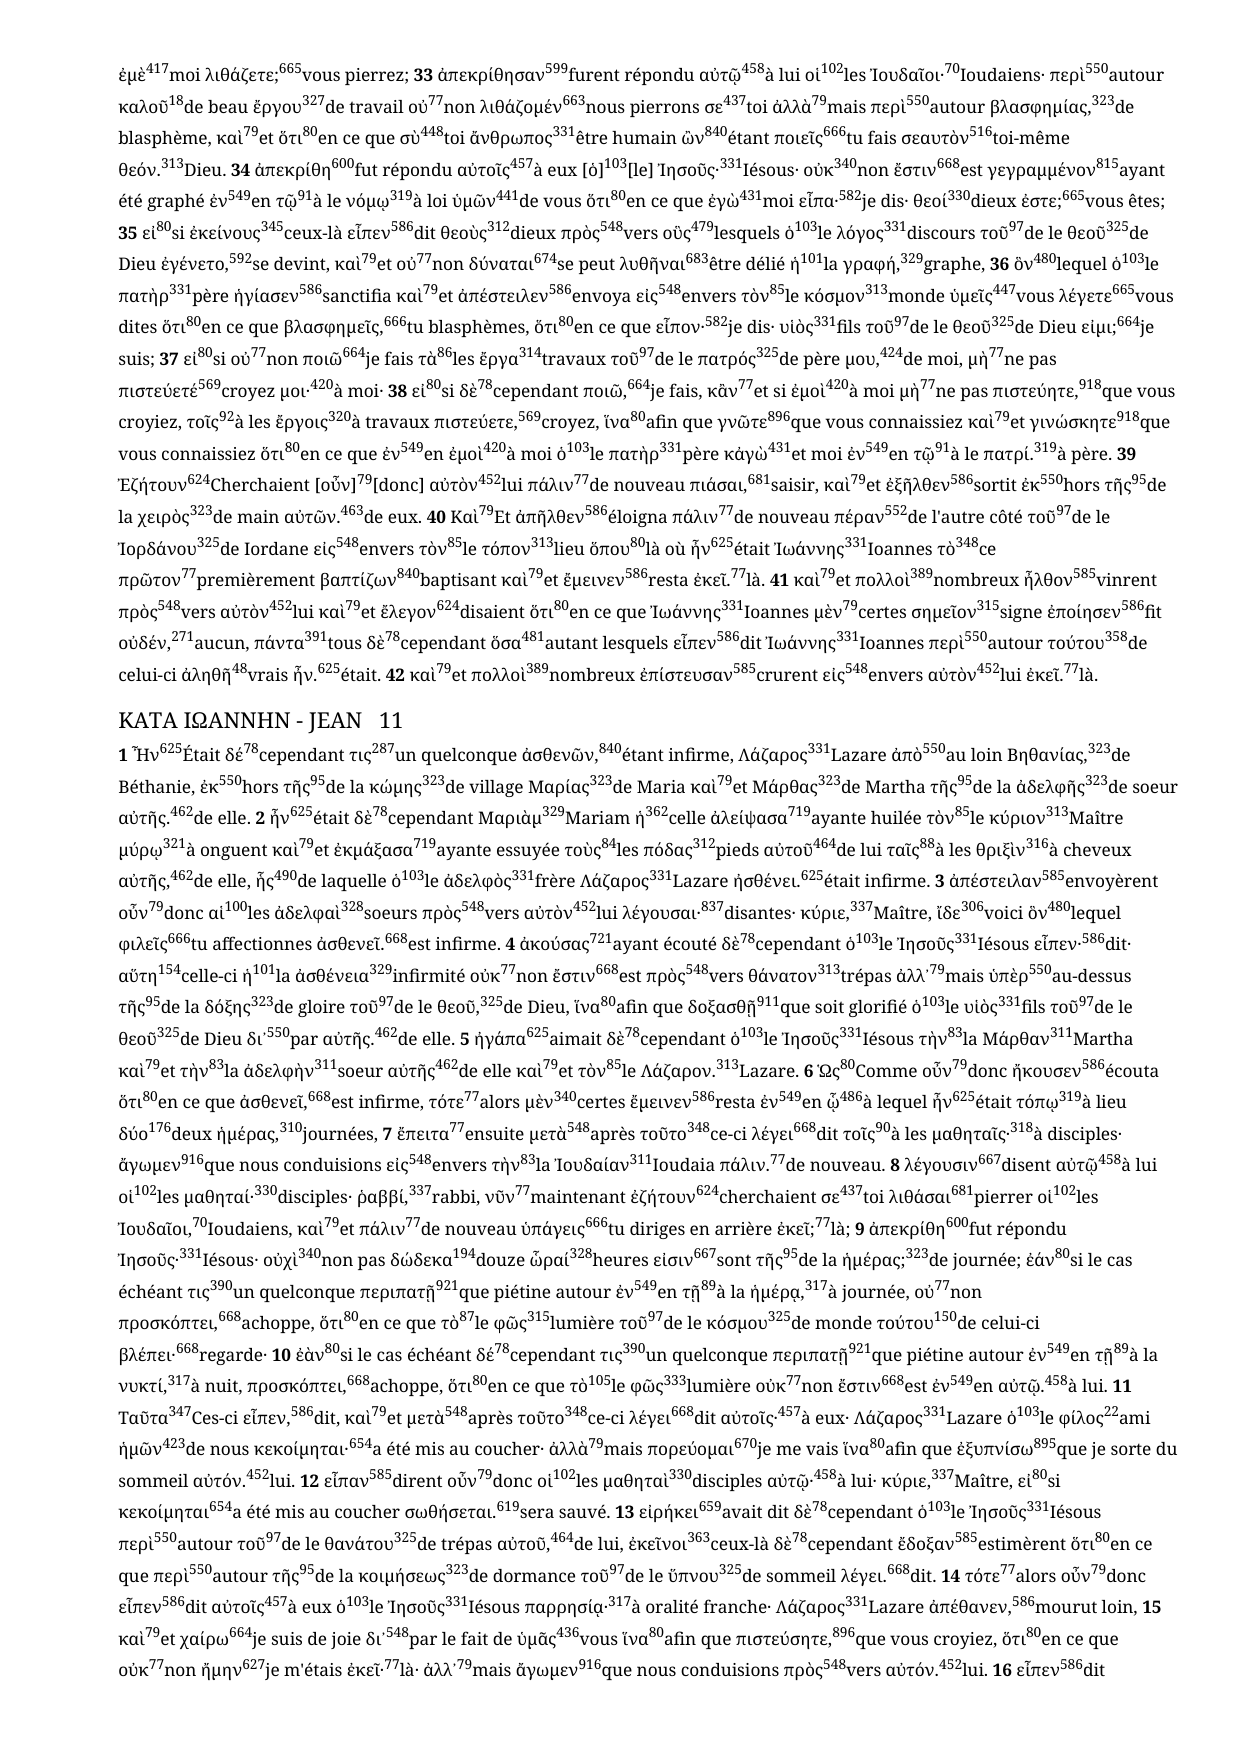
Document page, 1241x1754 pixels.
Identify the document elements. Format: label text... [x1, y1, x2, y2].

text 1 Ἀμὴν304Amen ἀμὴν304amen λέγω664je dis ὑμῖν,438à vous, ὁ364celui μὴ79ne pas εἰσερχόμενος867se venant à l'intérieur διὰ550par τῆς95de la θύρας323de porte εἰς548envers τὴν83la αὐλὴν311cour τῶν98de les προβάτων326de brebis ἀλλ᾽79mais ἀναβαίνων840montant ἀλλαχόθεν77par ailleurs ἐκεῖνος364celui-là κλέπτης331voleur ἐστὶν668est καὶ79et λῃστής·331pilleur· 2 ὁ364celui δὲ78cependant εἰσερχόμενος867se venant à l'intérieur διὰ550par τῆς95de la θύρας323de porte ποιμήν331berger ἐστιν668est τῶν98de les προβάτων.326de brebis. 3 τούτῳ352à celui-ci ὁ103le θυρωρὸς331portier ἀνοίγει668ouvre καὶ79et τὰ104les πρόβατα332brebis τῆς95de la φωνῆς323de son de voix αὐτοῦ464de lui ἀκούει668écoute καὶ79et τὰ246les ἴδια116en propres πρόβατα314brebis φωνεῖ668sonne de voix κατ᾽548selon ὄνομα315nom καὶ79et ἐξάγει668conduit dehors αὐτά.453eux. 4 ὅταν80lorsque le cas échéant τὰ246les ἴδια347en propres πάντα270tous ἐκβάλῃ,899que éjecte, ἔμπροσθεν552en devers αὐτῶν465de eux πορεύεται674se va καὶ79et τὰ104les πρόβατα332brebis αὐτῷ458à lui ἀκολουθεῖ,668suit, ὅτι80en ce que οἴδασιν641ont su τὴν83la φωνὴν311son de voix αὐτοῦ·464de lui· 5 ἀλλοτρίῳ59à d'autrui δὲ78cependant οὐ77non μὴ77ne pas ἀκολουθήσωσιν,898que suivent, ἀλλὰ79mais φεύξονται611se fuiront ἀπ᾽550au loin αὐτοῦ,464de lui, ὅτι80en ce que οὐκ77non οἴδασιν641ont su τῶν96de les ἀλλοτρίων64de d'autruis τὴν83la φωνήν.311son de voix. 6 Ταύτην136Celle-ci τὴν83la παροιμίαν311proverbe εἶπεν586dit αὐτοῖς457à eux ὁ103le Ἰησοῦς,331Iésous, ἐκεῖνοι363ceux-là δὲ78cependant οὐκ77non ἔγνωσαν585connurent τίνα411quels ἦν625était ἃ481lesquels ἐλάλει625bavardait αὐτοῖς.457à eux. 7 Εἶπεν586Dit οὖν79donc αὐτοῖς457à eux πάλιν77de nouveau ὁ103le Ἰησοῦς·331Iésous· ἀμὴν304amen ἀμὴν304amen λέγω664je dis ὑμῖν438à vous ὅτι80en ce que ἐγώ431moi εἰμι664je suis ἡ101la θύρα329porte τῶν98de les προβάτων.326de brebis. 8 πάντες389tous ὅσοι497autant lesquels ἦλθον585vinrent [πρὸ550[d'avant ἐμοῦ]424de moi] κλέπται330voleurs εἰσὶν667sont καὶ79et λῃσταί,330pilleurs, ἀλλ᾽79mais οὐκ77non ἤκουσαν585écoutèrent αὐτῶν463de eux τὰ104les πρόβατα.332brebis. 9 ἐγώ431moi εἰμι664je suis ἡ101la θύρα·329porte· δι᾽550par ἐμοῦ424de moi ἐάν80si le cas échéant τις390un quelconque εἰσέλθῃ899que vienne à l'intérieur σωθήσεται619sera sauvé καὶ79et εἰσελεύσεται612se viendra à l'intérieur καὶ79et ἐξελεύσεται612se sortira καὶ79et νομὴν311pâturage εὑρήσει.606trouvera. 10 ὁ103le κλέπτης331voleur οὐκ77non ἔρχεται674se vient εἰ551si μὴ77ne pas ἵνα80afin que κλέψῃ899que vole καὶ79et θύσῃ899que sacrifie καὶ79et ἀπολέσῃ·899que perde au loin· ἐγὼ431moi ἦλθον582je vins ἵνα80afin que ζωὴν311vie ἔχωσιν920que aient καὶ79et περισσὸν77surabondamment ἔχωσιν.920que aient. 11 Ἐγώ431Moi εἰμι664je suis ὁ103le ποιμὴν331berger ὁ103le καλός.22beau. ὁ103le ποιμὴν331berger ὁ103le καλὸς22beau τὴν83la ψυχὴν311âme αὐτοῦ464de lui τίθησιν668pose ὑπὲρ550au-dessus τῶν98de les προβάτων·326de brebis· 12 ὁ103le μισθωτὸς331salarié καὶ77aussi οὐκ77non ὢν840étant ποιμήν,331berger, οὗ492de lequel οὐκ77non ἔστιν668est τὰ264les πρόβατα332brebis ἴδια,133en propres, θεωρεῖ668observe τὸν85le λύκον313loup ἐρχόμενον849se venant καὶ79et ἀφίησιν668abandonne τὰ86les πρόβατα314brebis καὶ79et φεύγει668fuit –935– καὶ79et ὁ103le λύκος331loup ἁρπάζει668ravit αὐτὰ453eux καὶ79et σκορπίζει668disperse –935– 13 ὅτι80en ce que μισθωτός331salarié ἐστιν668est καὶ79et οὐ77non μέλει668soucie αὐτῷ458à lui περὶ550autour τῶν98de les προβάτων.326de brebis. 14 Ἐγώ431Moi εἰμι664je suis ὁ103le ποιμὴν331berger ὁ103le καλὸς22beau καὶ79et γινώσκω664je connais τὰ86les ἐμὰ414miens καὶ79et γινώσκουσίν667connaissent με417moi τὰ104les ἐμά,428miens, 15 καθὼς77de haut en bas comme γινώσκει668connaît με417moi ὁ103le πατὴρ331père κἀγὼ431et moi γινώσκω664je connais τὸν85le πατέρα,313père, καὶ79et τὴν83la ψυχήν311âme μου424de moi τίθημι664je pose ὑπὲρ550au-dessus τῶν98de les προβάτων.326de brebis. 16 καὶ79et ἄλλα116autres πρόβατα314brebis ἔχω664j'ai ἃ499lesquels οὐκ77non ἔστιν668est ἐκ550hors τῆς95de la αὐλῆς323de cour ταύτης·148de celle-ci· κἀκεῖνα347et ceux-là δεῖ668attache de lien με417moi ἀγαγεῖν681conduire καὶ79et τῆς95de la φωνῆς323de son de voix μου424de moi ἀκούσουσιν,605écouteront, καὶ79et γενήσονται611se deviendront μία195une ποίμνη,329bergerie de troupeau, εἷς197un ποιμήν.331berger. 17 Διὰ548Par le fait de τοῦτό348ce-ci με417moi ὁ103le πατὴρ331père ἀγαπᾷ668aime ὅτι80en ce que ἐγὼ431moi τίθημι664je pose τὴν83la ψυχήν311âme μου,424de moi, ἵνα80afin que πάλιν77de nouveau λάβω895que je prenne αὐτήν.450elle. 18 οὐδεὶς390aucun ἦρεν586leva αὐτὴν450elle ἀπ᾽550au loin ἐμοῦ,424de moi, ἀλλ᾽79mais ἐγὼ431moi τίθημι664je pose αὐτὴν450elle ἀπ᾽550au loin ἐμαυτοῦ.511de moi-même. ἐξουσίαν311autorité ἔχω664j'ai θεῖναι681poser αὐτήν,450elle, καὶ79et ἐξουσίαν311autorité ἔχω664j'ai πάλιν77de nouveau λαβεῖν681prendre αὐτήν·450elle· ταύτην136celle-ci τὴν83la ἐντολὴν311commandement ἔλαβον582je pris παρὰ550à côté τοῦ97de le πατρός325de père μου.424de moi. 19 Σχίσμα333Schisme πάλιν77de nouveau ἐγένετο592se devint ἐν549en τοῖς90à les Ἰουδαίοις58à Ioudaiens διὰ548par le fait de τοὺς84les λόγους312discours τούτους.137ceux-ci. 20 ἔλεγον624disaient δὲ78cependant πολλοὶ389nombreux ἐξ550hors αὐτῶν·463de eux· δαιμόνιον315démon ἔχει668a καὶ79et μαίνεται·674se délire· τί399quel αὐτοῦ464de lui ἀκούετε;665vous écoutez; 21 ἄλλοι389autres ἔλεγον·624disaient· ταῦτα157ces-ci τὰ104les ῥήματα332oraux οὐκ77non ἔστιν668est δαιμονιζομένου·885de étant démonisé· μὴ340ne pas δαιμόνιον333démon δύναται674se peut τυφλῶν64de aveugles ὀφθαλμοὺς312yeux ἀνοῖξαι;681ouvrir; 22 Ἐγένετο592Se devint τότε77alors τὰ104les ἐγκαίνια332encénies ἐν549en τοῖς92à les Ἱεροσολύμοις,320à Ierosoluma, χειμὼν331tempête hivernale ἦν,625était, 23 καὶ79et περιεπάτει625piétinait autour ὁ103le Ἰησοῦς331Iésous ἐν549en τῷ93à le ἱερῷ321à sanctuaire ἐν549en τῇ89à la στοᾷ317à portique τοῦ97de le Σολομῶνος.325de Solomon. 24 ἐκύκλωσαν585encerclèrent οὖν79donc αὐτὸν452lui οἱ102les Ἰουδαῖοι70Ioudaiens καὶ79et ἔλεγον624disaient αὐτῷ·458à lui· ἕως80jusqu'à ce que πότε77quand τὴν83la ψυχὴν311âme ἡμῶν423de nous αἴρεις;666tu lèves; εἰ80si σὺ448toi εἶ666tu es ὁ103le χριστός,331Christ, εἰπὲ554dis ἡμῖν419à nous παρρησίᾳ.317à oralité franche. 25 ἀπεκρίθη600fut répondu αὐτοῖς457à eux ὁ103le Ἰησοῦς·331Iésous· εἶπον582je dis ὑμῖν438à vous καὶ79et οὐ77non πιστεύετε·665vous croyez· τὰ104les ἔργα332travaux ἃ481lesquels ἐγὼ431moi ποιῶ664je fais ἐν549en τῷ93à le ὀνόματι321à nom τοῦ97de le πατρός325de père μου424de moi ταῦτα365ces-ci μαρτυρεῖ668témoigne περὶ550autour ἐμοῦ·424de moi· 26 ἀλλ᾽79mais ὑμεῖς447vous οὐ77non πιστεύετε,665vous croyez, ὅτι80en ce que οὐκ77non ἐστὲ665vous êtes ἐκ550hors τῶν98de les προβάτων326de brebis τῶν98de les ἐμῶν.228de miens. 27 τὰ104les πρόβατα332brebis τὰ104les ἐμὰ232miens τῆς95de la φωνῆς323de son de voix μου424de moi ἀκούουσιν,667écoutent, κἀγὼ431et moi γινώσκω664je connais αὐτὰ453eux καὶ79et ἀκολουθοῦσίν667suivent μοι,420à moi, 28 κἀγὼ431et moi δίδωμι664je donne αὐτοῖς459à eux ζωὴν311vie αἰώνιον2éternelle καὶ79et οὐ77non μὴ77ne pas ἀπόλωνται904que se perdent au loin εἰς548envers τὸν85le αἰῶνα313ère καὶ79et οὐχ77non ἁρπάσει606ravira τις390un quelconque αὐτὰ453eux ἐκ550hors τῆς95de la χειρός323de main μου.424de moi. 29 ὁ103le πατήρ331père μου424de moi ὃς498lequel δέδωκέν642a donné μοι420à moi πάντων385de tous μεῖζων47plus grand ἐστιν,668est, καὶ79et οὐδεὶς390aucun δύναται674se peut ἁρπάζειν689ravir ἐκ550hors τῆς95de la χειρὸς323de main τοῦ97de le πατρός.325de père. 30 ἐγὼ431moi καὶ79et ὁ103le πατὴρ331père ἕν49un ἐσμεν.663nous sommes. 31 Ἐβάστασαν585Mirent en charge πάλιν77de nouveau λίθους312pierres οἱ102les Ἰουδαῖοι70Ioudaiens ἵνα80afin que λιθάσωσιν898que pierrent αὐτόν.452lui. 32 ἀπεκρίθη600fut répondu αὐτοῖς457à eux ὁ103le Ἰησοῦς·331Iésous· πολλὰ270nombreux ἔργα314travaux καλὰ5beaux ἔδειξα582je montrai ὑμῖν438à vous ἐκ550hors τοῦ97de le πατρός·325de père· διὰ548par le fait de ποῖον399quel αὐτῶν465de eux ἔργον315travail ἐμὲ417moi λιθάζετε;665vous pierrez; 33 ἀπεκρίθησαν599furent répondu αὐτῷ458à lui οἱ102les Ἰουδαῖοι·70Ioudaiens· περὶ550autour καλοῦ18de beau ἔργου327de travail οὐ77non λιθάζομέν663nous pierrons σε437toi ἀλλὰ79mais περὶ550autour βλασφημίας,323de blasphème, καὶ79et ὅτι80en ce que σὺ448toi ἄνθρωπος331être humain ὢν840étant ποιεῖς666tu fais σεαυτὸν516toi-même θεόν.313Dieu. 34 ἀπεκρίθη600fut répondu αὐτοῖς457à eux [ὁ]103[le] Ἰησοῦς·331Iésous· οὐκ340non ἔστιν668est γεγραμμένον815ayant été graphé ἐν549en τῷ91à le νόμῳ319à loi ὑμῶν441de vous ὅτι80en ce que ἐγὼ431moi εἶπα·582je dis· θεοί330dieux ἐστε;665vous êtes; 35 εἰ80si ἐκείνους345ceux-là εἶπεν586dit θεοὺς312dieux πρὸς548vers οὓς479lesquels ὁ103le λόγος331discours τοῦ97de le θεοῦ325de Dieu ἐγένετο,592se devint, καὶ79et οὐ77non δύναται674se peut λυθῆναι683être délié ἡ101la γραφή,329graphe, 36 ὃν480lequel ὁ103le πατὴρ331père ἡγίασεν586sanctifia καὶ79et ἀπέστειλεν586envoya εἰς548envers τὸν85le κόσμον313monde ὑμεῖς447vous λέγετε665vous dites ὅτι80en ce que βλασφημεῖς,666tu blasphèmes, ὅτι80en ce que εἶπον·582je dis· υἱὸς331fils τοῦ97de le θεοῦ325de Dieu εἰμι;664je suis; 37 εἰ80si οὐ77non ποιῶ664je fais τὰ86les ἔργα314travaux τοῦ97de le πατρός325de père μου,424de moi, μὴ77ne pas πιστεύετέ569croyez μοι·420à moi· 38 εἰ80si δὲ78cependant ποιῶ,664je fais, κἂν77et si ἐμοὶ420à moi μὴ77ne pas πιστεύητε,918que vous croyiez, τοῖς92à les ἔργοις320à travaux πιστεύετε,569croyez, ἵνα80afin que γνῶτε896que vous connaissiez καὶ79et γινώσκητε918que vous connaissiez ὅτι80en ce que ἐν549en ἐμοὶ420à moi ὁ103le πατὴρ331père κἀγὼ431et moi ἐν549en τῷ91à le πατρί.319à père. 39 Ἐζήτουν624Cherchaient [οὖν]79[donc] αὐτὸν452lui πάλιν77de nouveau πιάσαι,681saisir, καὶ79et ἐξῆλθεν586sortit ἐκ550hors τῆς95de la χειρὸς323de main αὐτῶν.463de eux. 40 Καὶ79Et ἀπῆλθεν586éloigna πάλιν77de nouveau πέραν552de l'autre côté τοῦ97de le Ἰορδάνου325de Iordane εἰς548envers τὸν85le τόπον313lieu ὅπου80là où ἦν625était Ἰωάννης331Ioannes τὸ348ce πρῶτον77premièrement βαπτίζων840baptisant καὶ79et ἔμεινεν586resta ἐκεῖ.77là. 41 καὶ79et πολλοὶ389nombreux ἦλθον585vinrent πρὸς548vers αὐτὸν452lui καὶ79et ἔλεγον624disaient ὅτι80en ce que Ἰωάννης331Ioannes μὲν79certes σημεῖον315signe ἐποίησεν586fit οὐδέν,271aucun, πάντα391tous δὲ78cependant ὅσα481autant lesquels εἶπεν586dit Ἰωάννης331Ioannes περὶ550autour τούτου358de celui-ci ἀληθῆ48vrais ἦν.625était. 42 καὶ79et πολλοὶ389nombreux ἐπίστευσαν585crurent εἰς548envers αὐτὸν452lui ἐκεῖ.77là. [118, 59, 1181, 686]
text 1 Ἦν625Était δέ78cependant τις287un quelconque ἀσθενῶν,840étant infirme, Λάζαρος331Lazare ἀπὸ550au loin Βηθανίας,323de Béthanie, ἐκ550hors τῆς95de la κώμης323de village Μαρίας323de Maria καὶ79et Μάρθας323de Martha τῆς95de la ἀδελφῆς323de soeur αὐτῆς.462de elle. 2 ἦν625était δὲ78cependant Μαριὰμ329Mariam ἡ362celle ἀλείψασα719ayante huilée τὸν85le κύριον313Maître μύρῳ321à onguent καὶ79et ἐκμάξασα719ayante essuyée τοὺς84les πόδας312pieds αὐτοῦ464de lui ταῖς88à les θριξὶν316à cheveux αὐτῆς,462de elle, ἧς490de laquelle ὁ103le ἀδελφὸς331frère Λάζαρος331Lazare ἠσθένει.625était infirme. 3 ἀπέστειλαν585envoyèrent οὖν79donc αἱ100les ἀδελφαὶ328soeurs πρὸς548vers αὐτὸν452lui λέγουσαι·837disantes· κύριε,337Maître, ἴδε306voici ὃν480lequel φιλεῖς666tu affectionnes ἀσθενεῖ.668est infirme. 4 ἀκούσας721ayant écouté δὲ78cependant ὁ103le Ἰησοῦς331Iésous εἶπεν·586dit· αὕτη154celle-ci ἡ101la ἀσθένεια329infirmité οὐκ77non ἔστιν668est πρὸς548vers θάνατον313trépas ἀλλ᾽79mais ὑπὲρ550au-dessus τῆς95de la δόξης323de gloire τοῦ97de le θεοῦ,325de Dieu, ἵνα80afin que δοξασθῇ911que soit glorifié ὁ103le υἱὸς331fils τοῦ97de le θεοῦ325de Dieu δι᾽550par αὐτῆς.462de elle. 5 ἠγάπα625aimait δὲ78cependant ὁ103le Ἰησοῦς331Iésous τὴν83la Μάρθαν311Martha καὶ79et τὴν83la ἀδελφὴν311soeur αὐτῆς462de elle καὶ79et τὸν85le Λάζαρον.313Lazare. 6 Ὡς80Comme οὖν79donc ἤκουσεν586écouta ὅτι80en ce que ἀσθενεῖ,668est infirme, τότε77alors μὲν340certes ἔμεινεν586resta ἐν549en ᾧ486à lequel ἦν625était τόπῳ319à lieu δύο176deux ἡμέρας,310journées, 7 ἔπειτα77ensuite μετὰ548après τοῦτο348ce-ci λέγει668dit τοῖς90à les μαθηταῖς·318à disciples· ἄγωμεν916que nous conduisions εἰς548envers τὴν83la Ἰουδαίαν311Ioudaia πάλιν.77de nouveau. 8 λέγουσιν667disent αὐτῷ458à lui οἱ102les μαθηταί·330disciples· ῥαββί,337rabbi, νῦν77maintenant ἐζήτουν624cherchaient σε437toi λιθάσαι681pierrer οἱ102les Ἰουδαῖοι,70Ioudaiens, καὶ79et πάλιν77de nouveau ὑπάγεις666tu diriges en arrière ἐκεῖ;77là; 9 ἀπεκρίθη600fut répondu Ἰησοῦς·331Iésous· οὐχὶ340non pas δώδεκα194douze ὧραί328heures εἰσιν667sont τῆς95de la ἡμέρας;323de journée; ἐάν80si le cas échéant τις390un quelconque περιπατῇ921que piétine autour ἐν549en τῇ89à la ἡμέρᾳ,317à journée, οὐ77non προσκόπτει,668achoppe, ὅτι80en ce que τὸ87le φῶς315lumière τοῦ97de le κόσμου325de monde τούτου150de celui-ci βλέπει·668regarde· 10 ἐὰν80si le cas échéant δέ78cependant τις390un quelconque περιπατῇ921que piétine autour ἐν549en τῇ89à la νυκτί,317à nuit, προσκόπτει,668achoppe, ὅτι80en ce que τὸ105le φῶς333lumière οὐκ77non ἔστιν668est ἐν549en αὐτῷ.458à lui. 11 Ταῦτα347Ces-ci εἶπεν,586dit, καὶ79et μετὰ548après τοῦτο348ce-ci λέγει668dit αὐτοῖς·457à eux· Λάζαρος331Lazare ὁ103le φίλος22ami ἡμῶν423de nous κεκοίμηται·654a été mis au coucher· ἀλλὰ79mais πορεύομαι670je me vais ἵνα80afin que ἐξυπνίσω895que je sorte du sommeil αὐτόν.452lui. 12 εἶπαν585dirent οὖν79donc οἱ102les μαθηταὶ330disciples αὐτῷ·458à lui· κύριε,337Maître, εἰ80si κεκοίμηται654a été mis au coucher σωθήσεται.619sera sauvé. 13 εἰρήκει659avait dit δὲ78cependant ὁ103le Ἰησοῦς331Iésous περὶ550autour τοῦ97de le θανάτου325de trépas αὐτοῦ,464de lui, ἐκεῖνοι363ceux-là δὲ78cependant ἔδοξαν585estimèrent ὅτι80en ce que περὶ550autour τῆς95de la κοιμήσεως323de dormance τοῦ97de le ὕπνου325de sommeil λέγει.668dit. 14 τότε77alors οὖν79donc εἶπεν586dit αὐτοῖς457à eux ὁ103le Ἰησοῦς331Iésous παρρησίᾳ·317à oralité franche· Λάζαρος331Lazare ἀπέθανεν,586mourut loin, 15 καὶ79et χαίρω664je suis de joie δι᾽548par le fait de ὑμᾶς436vous ἵνα80afin que πιστεύσητε,896que vous croyiez, ὅτι80en ce que οὐκ77non ἤμην627je m'étais ἐκεῖ·77là· ἀλλ᾽79mais ἄγωμεν916que nous conduisions πρὸς548vers αὐτόν.452lui. 16 εἶπεν586dit οὖν79donc Θωμᾶς331Thomas ὁ364celui λεγόμενος891étant dit Δίδυμος331Didyme τοῖς90à les συμμαθηταῖς·318à co-apprentis· ἄγωμεν916que nous conduisions καὶ77aussi ἡμεῖς430nous ἵνα80afin que ἀποθάνωμεν894que nous mourions loin μετ᾽550avec αὐτοῦ.464de lui. 17 Ἐλθὼν721Ayant venu οὖν79donc ὁ103le Ἰησοῦς331Iésous εὗρεν586trouva αὐτὸν452lui τέσσαρας176quatre ἤδη77déjà ἡμέρας310journées ἔχοντα822ayant ἐν549en τῷ93à le μνημείῳ.321à mémorial. 18 ἦν625était δὲ78cependant ἡ101la Βηθανία329Béthanie ἐγγὺς77proche τῶν98de les Ἱεροσολύμων326de Ierosoluma ὡς77comme ἀπὸ550au loin σταδίων324de stades δεκαπέντε.190de quinze. 19 πολλοὶ389nombreux δὲ78cependant ἐκ550hors τῶν96de les Ἰουδαίων64de Ioudaiens ἐληλύθεισαν658avaient venus πρὸς548vers τὴν83la Μάρθαν311Martha καὶ79et Μαριὰμ311Mariam ἵνα80afin que παραμυθήσωνται904que se réconfortent αὐτὰς449elles περὶ550autour τοῦ257de le ἀδελφοῦ.325de frère. 20 Ἡ101La οὖν79donc Μάρθα329Martha ὡς80comme ἤκουσεν586écouta ὅτι80en ce que Ἰησοῦς331Iésous ἔρχεται674se vient ὑπήντησεν586vint à la rencontre αὐτῷ·458à lui· Μαριὰμ329Mariam δὲ78cependant ἐν549en τῷ91à le οἴκῳ319à maison ἐκαθέζετο.631se siégeait. 21 εἶπεν586dit οὖν79donc ἡ101la Μάρθα329Martha πρὸς548vers τὸν85le Ἰησοῦν·313Iésous· κύριε,337Maître, εἰ80si ἦς623tu étais ὧδε77ici οὐκ77non ἂν340le cas échéant ἀπέθανεν586mourut loin ὁ103le ἀδελφός331frère μου·424de moi· 22 [ἀλλὰ]79[mais] καὶ77aussi νῦν77maintenant οἶδα638j'ai su ὅτι80en ce que ὅσα481autant lesquels ἂν340le cas échéant αἰτήσῃ903que tu te demandes τὸν85le θεὸν313Dieu δώσει606donnera σοι439à toi ὁ103le θεός.331Dieu. 23 λέγει668dit αὐτῇ456à elle ὁ103le Ἰησοῦς·331Iésous· ἀναστήσεται612se redressera ὁ103le ἀδελφός331frère σου.442de toi. 24 λέγει668dit αὐτῷ458à lui ἡ101la Μάρθα·329Martha· οἶδα638j'ai su ὅτι80en ce que ἀναστήσεται612se redressera ἐν549en τῇ89à la ἀναστάσει317à redressement ἐν549en τῇ89à la ἐσχάτῃ206à dernière ἡμέρᾳ.317à journée. 25 εἶπεν586dit αὐτῇ456à elle ὁ103le Ἰησοῦς·331Iésous· ἐγώ431moi εἰμι664je suis ἡ101la ἀνάστασις329redressement καὶ79et ἡ101la ζωή·329vie· ὁ364celui πιστεύων840croyant εἰς548envers ἐμὲ417moi κἂν77et si ἀποθάνῃ899que meure loin ζήσεται,612se vivra, 26 καὶ79et πᾶς390tout ὁ364celui ζῶν840vivant καὶ79et πιστεύων840croyant εἰς548envers ἐμὲ417moi οὐ77non μὴ77ne pas ἀποθάνῃ899que meure loin εἰς548envers τὸν85le αἰῶνα.313ère. πιστεύεις666tu crois τοῦτο;348ce-ci; 27 λέγει668dit αὐτῷ·458à lui· ναὶ304oui κύριε,337Maître, ἐγὼ431moi πεπίστευκα638j'ai cru ὅτι80en ce que σὺ448toi εἶ666tu es ὁ103le χριστὸς331Christ ὁ103le υἱὸς331fils τοῦ97de le θεοῦ325de Dieu ὁ364celui εἰς548envers τὸν85le κόσμον313monde ἐρχόμενος.867se venant. 28 Καὶ79Et τοῦτο348ce-ci εἰποῦσα719ayante dite ἀπῆλθεν586éloigna καὶ79et ἐφώνησεν586sonna de voix Μαριὰμ311Mariam τὴν83la ἀδελφὴν311soeur αὐτῆς462de elle λάθρᾳ77en omission εἰποῦσα·719ayante dite· ὁ103le διδάσκαλος331enseignant πάρεστιν668est à côté καὶ79et φωνεῖ668sonne de voix σε.437toi. 29 ἐκείνη362celle-là δὲ78cependant ὡς80comme ἤκουσεν586écouta ἠγέρθη600fut éveillé ταχὺ77promptement καὶ79et ἤρχετο631se venait πρὸς548vers αὐτόν.452lui. 30 οὔπω77non encore δὲ78cependant ἐληλύθει659avait venu ὁ103le Ἰησοῦς331Iésous εἰς548envers τὴν83la κώμην,311village, ἀλλ᾽79mais ἦν625était ἔτι77encore ἐν549en τῷ91à le τόπῳ319à lieu ὅπου77là où ὑπήντησεν586vint à la rencontre αὐτῷ458à lui ἡ101la Μάρθα.329Martha. 31 οἱ102les οὖν79donc Ἰουδαῖοι70Ioudaiens οἱ363ceux ὄντες839étants μετ᾽550avec αὐτῆς462de elle ἐν549en τῇ89à la οἰκίᾳ317à maison d'habitation καὶ79et παραμυθούμενοι866se réconfortants αὐτήν,450elle, ἰδόντες720ayants vus τὴν83la Μαριὰμ311Mariam ὅτι80en ce que ταχέως77rapidement ἀνέστη586redressa καὶ79et ἐξῆλθεν,586sortit, ἠκολούθησαν585suivirent αὐτῇ456à elle δόξαντες720ayants estimés ὅτι80en ce que ὑπάγει668dirige en arrière εἰς548envers τὸ87le μνημεῖον315mémorial ἵνα80afin que κλαύσῃ899que pleure ἐκεῖ.77là. 32 Ἡ101La οὖν79donc Μαριὰμ329Mariam ὡς80comme ἦλθεν586vint ὅπου80là où ἦν625était Ἰησοῦς331Iésous ἰδοῦσα719ayante vue αὐτὸν452lui ἔπεσεν586tomba αὐτοῦ464de lui πρὸς548vers τοὺς244les πόδας312pieds λέγουσα838disante αὐτῷ·458à lui· κύριε,337Maître, εἰ80si ἦς623tu étais ὧδε77ici οὐκ77non ἄν340le cas échéant μου424de moi ἀπέθανεν586mourut loin ὁ103le ἀδελφός.331frère. 33 Ἰησοῦς331Iésous οὖν79donc ὡς80comme εἶδεν586vit αὐτὴν450elle κλαίουσαν820pleurante καὶ79et τοὺς345ceux συνελθόντας706ayants venus ensemble αὐτῇ456à elle Ἰουδαίους52Ioudaiens κλαίοντας,821pleurants, ἐνεβριμήσατο592se irrita dans τῷ93à le πνεύματι321à souffle καὶ79et ἐτάραξεν586troubla ἑαυτὸν528lui-même 34 καὶ79et εἶπεν·586dit· ποῦ77où? τεθείκατε639vous avez posé αὐτόν;452lui; λέγουσιν667disent αὐτῷ·458à lui· κύριε,337Maître, ἔρχου574te viens καὶ79et ἴδε.554vois. 35 ἐδάκρυσεν586fit larme ὁ103le Ἰησοῦς.331Iésous. 36 ἔλεγον624disaient οὖν79donc οἱ102les Ἰουδαῖοι·70Ioudaiens· ἴδε306voici πῶς77comment? ἐφίλει625affectionnait αὐτόν.452lui. 37 τινὲς389des quelconques δὲ78cependant ἐξ550hors αὐτῶν463de eux εἶπαν·585dirent· οὐκ340non ἐδύνατο631se pouvait οὗτος364celui-ci ὁ364celui ἀνοίξας721ayant ouvert τοὺς84les ὀφθαλμοὺς312yeux τοῦ97de le τυφλοῦ65de aveugle ποιῆσαι681faire ἵνα80afin que καὶ77aussi οὗτος364celui-ci μὴ77ne pas ἀποθάνῃ;899que meure loin; 38 Ἰησοῦς331Iésous οὖν79donc πάλιν77de nouveau ἐμβριμώμενος867se irritant dans ἐν549en ἑαυτῷ533à lui-même ἔρχεται674se vient εἰς548envers τὸ87le μνημεῖον·315mémorial· ἦν625était δὲ78cependant σπήλαιον333caverne καὶ79et λίθος331pierre ἐπέκειτο631se couchait sur ἐπ᾽549sur αὐτῷ.460à lui. 39 λέγει668dit ὁ103le Ἰησοῦς·331Iésous· ἄρατε553levez τὸν85le λίθον.313pierre. λέγει668dit αὐτῷ458à lui ἡ101la ἀδελφὴ329soeur τοῦ358de celui τετελευτηκότος778de ayant parvenu à l'achèvement Μάρθα·329Martha· κύριε,337Maître, ἤδη77déjà ὄζει,668fait odeur, τεταρταῖος47au quatrième jour γάρ79car ἐστιν.668est. 40 λέγει668dit αὐτῇ456à elle ὁ103le Ἰησοῦς·331Iésous· οὐκ340non εἶπόν582je dis σοι439à toi ὅτι80en ce que ἐὰν80si le cas échéant πιστεύσῃς897que tu croies ὄψῃ610tu te verras τὴν83la δόξαν311gloire τοῦ97de le θεοῦ;325de Dieu; 41 ἦραν585levèrent οὖν79donc τὸν85le λίθον.313pierre. ὁ103le δὲ78cependant Ἰησοῦς331Iésous ἦρεν586leva τοὺς244les ὀφθαλμοὺς312yeux ἄνω77en haut καὶ79et εἶπεν·586dit· πάτερ,337père, εὐχαριστῶ664je rends grâce σοι439à toi ὅτι80en ce que ἤκουσάς584tu écoutas μου.424de moi. 42 ἐγὼ431moi δὲ78cependant ᾔδειν655j'avais su ὅτι80en ce que πάντοτέ77en tout moment μου424de moi ἀκούεις,666tu écoutes, ἀλλὰ79mais διὰ548par le fait de τὸν85le ὄχλον313foule τὸν346celui περιεστῶτα770ayant dressé autour εἶπον,582je dis, ἵνα80afin que πιστεύσωσιν898que croient ὅτι80en ce que σύ448toi με417moi ἀπέστειλας.584tu envoyas. 43 καὶ79et ταῦτα347ces-ci εἰπὼν721ayant dit φωνῇ317à son de voix μεγάλῃ8à grande ἐκραύγασεν·586cria· Λάζαρε,337Lazare, δεῦρο77viens ici ἔξω.77au-dehors. 44 ἐξῆλθεν586sortit ὁ364celui τεθνηκὼς783ayant mort δεδεμένος813ayant été attaché de lien τοὺς244les πόδας312pieds καὶ79et τὰς242les χεῖρας310mains κειρίαις316à sangles καὶ79et ἡ101la ὄψις329vue αὐτοῦ464de lui σουδαρίῳ321à petit suaire περιεδέδετο.662avait été lié autour. λέγει668dit αὐτοῖς457à eux ὁ103le Ἰησοῦς·331Iésous· λύσατε553déliez αὐτὸν452lui καὶ79et ἄφετε553abandonnez αὐτὸν452lui ὑπάγειν.689diriger en arrière. 45 Πολλοὶ389Nombreux οὖν79donc ἐκ550hors τῶν96de les Ἰουδαίων64de Ioudaiens οἱ363ceux ἐλθόντες720ayants venus πρὸς548vers τὴν83la Μαριὰμ311Mariam καὶ79et θεασάμενοι739se ayants contemplés ἃ481lesquels ἐποίησεν586fit ἐπίστευσαν585crurent εἰς548envers αὐτόν·452lui· 46 τινὲς389des quelconques δὲ78cependant ἐξ550hors αὐτῶν463de eux ἀπῆλθον585éloignèrent πρὸς548vers τοὺς84les Φαρισαίους312Pharisiens καὶ79et εἶπαν585dirent αὐτοῖς457à eux ἃ481lesquels ἐποίησεν586fit Ἰησοῦς.331Iésous. 47 Συνήγαγον585Menèrent ensemble οὖν79donc οἱ102les ἀρχιερεῖς330chefs sacrificateurs καὶ79et οἱ102les Φαρισαῖοι330Pharisiens συνέδριον315sanhédrin καὶ79et ἔλεγον·624disaient· τί399quel ποιοῦμεν663nous faisons ὅτι80en ce que οὗτος156celui-ci ὁ103le ἄνθρωπος331être humain πολλὰ270nombreux ποιεῖ668fait σημεῖα;314signes; 48 ἐὰν80si le cas échéant ἀφῶμεν894que nous abandonnions αὐτὸν452lui οὕτως,77ainsi, πάντες389tous πιστεύσουσιν605croiront εἰς548envers αὐτόν,452lui, καὶ79et ἐλεύσονται611se viendront οἱ102les Ῥωμαῖοι70Romains καὶ79et ἀροῦσιν605lèveront ἡμῶν423de nous καὶ79et τὸν85le τόπον313lieu καὶ79et τὸ87le ἔθνος.315ethnie. 49 εἷς71un δέ78cependant τις287un quelconque ἐξ550hors αὐτῶν463de eux Καϊάφας,331Kaiapha, ἀρχιερεὺς331chef sacrificateur ὢν840étant τοῦ97de le ἐνιαυτοῦ325de année ἐκείνου,150de celui-là, εἶπεν586dit αὐτοῖς·457à eux· ὑμεῖς447vous οὐκ77non οἴδατε639vous avez su οὐδέν,375aucun, 50 οὐδὲ79non cependant λογίζεσθε671vous vous calculez ὅτι80en ce que συμφέρει668est opportun ὑμῖν438à vous ἵνα80afin que εἷς197un ἄνθρωπος331être humain ἀποθάνῃ899que meure loin ὑπὲρ550au-dessus τοῦ97de le λαοῦ325de peuple καὶ79et μὴ77ne pas ὅλον289tout entier τὸ105le ἔθνος333ethnie ἀπόληται.905que se perde au loin. 51 τοῦτο348ce-ci δὲ78cependant ἀφ᾽550au loin ἑαυτοῦ537de lui-même οὐκ77non εἶπεν,586dit, ἀλλ᾽79mais ἀρχιερεὺς331chef sacrificateur ὢν840étant τοῦ97de le ἐνιαυτοῦ325de année ἐκείνου150de celui-là ἐπροφήτευσεν586prophétisa ὅτι80en ce que ἔμελλεν625imminait Ἰησοῦς331Iésous ἀποθνῄσκειν689mourir loin ὑπὲρ550au-dessus τοῦ99de le ἔθνους,327de ethnie, 52 καὶ79et οὐχ77non ὑπὲρ550au-dessus τοῦ99de le ἔθνους327de ethnie μόνον77seulement ἀλλ᾽79mais ἵνα80afin que καὶ77aussi τὰ86les τέκνα314enfants τοῦ97de le θεοῦ325de Dieu τὰ347ces διεσκορπισμένα797ayants étés dispersés au travers συναγάγῃ899que mène ensemble εἰς548envers ἕν.55un. 53 ἀπ᾽550au loin ἐκείνης148de celle-là οὖν79donc τῆς95de la ἡμέρας323de journée ἐβουλεύσαντο591se délibérèrent ἵνα80afin que ἀποκτείνωσιν898que tuent catégoriquement αὐτόν.452lui. 54 Ὁ103Le οὖν79donc Ἰησοῦς331Iésous οὐκέτι77non plus παρρησίᾳ317à oralité franche περιεπάτει625piétinait autour ἐν549en τοῖς90à les Ἰουδαίοις,58à Ioudaiens, ἀλλ᾽79mais ἀπῆλθεν586éloigna ἐκεῖθεν77de là εἰς548envers τὴν83la χώραν311région ἐγγὺς77proche τῆς95de la ἐρήμου,63de déserte, εἰς548envers Ἐφραὶμ313Éphraïm λεγομένην873étante dite πόλιν,311cité, κἀκεῖ77et là ἔμεινεν586resta μετὰ550avec τῶν96de les μαθητῶν.324de disciples. 55 Ἦν625Était δὲ78cependant ἐγγὺς77proche τὸ105le πάσχα333pâque τῶν96de les Ἰουδαίων,64de Ioudaiens, καὶ79et ἀνέβησαν585montèrent πολλοὶ389nombreux εἰς548envers Ἱεροσόλυμα314Ierosoluma ἐκ550hors τῆς95de la χώρας323de région πρὸ550d'avant τοῦ99de le πάσχα327de pâque ἵνα80afin que ἁγνίσωσιν898que consacrent ἑαυτούς.527eux-mêmes. 56 ἐζήτουν624cherchaient οὖν79donc τὸν85le Ἰησοῦν313Iésous καὶ79et ἔλεγον624disaient μετ᾽550avec ἀλλήλων504de les uns les autres ἐν549en τῷ93à le ἱερῷ321à sanctuaire ἑστηκότες·782ayants dressés· τί412quel δοκεῖ668estime ὑμῖν;438à vous; ὅτι80en ce que οὐ77non μὴ77ne pas ἔλθῃ899que vienne εἰς548envers τὴν83la ἑορτήν;311fête; 57 δεδώκεισαν658avaient donné δὲ78cependant οἱ102les ἀρχιερεῖς330chefs sacrificateurs καὶ79et οἱ102les Φαρισαῖοι330Pharisiens ἐντολὰς310commandements ἵνα77afin que ἐάν80si le cas échéant τις390un quelconque γνῷ899que connaisse ποῦ77où? ἐστιν668est μηνύσῃ,899que indique, ὅπως80de telle manière que πιάσωσιν898que saisissent αὐτόν.452lui. [118, 739, 1181, 1682]
text ΚΑΤΑ ΙΩΑΝΝΗΝ - JEAN 11 [118, 705, 1181, 735]
